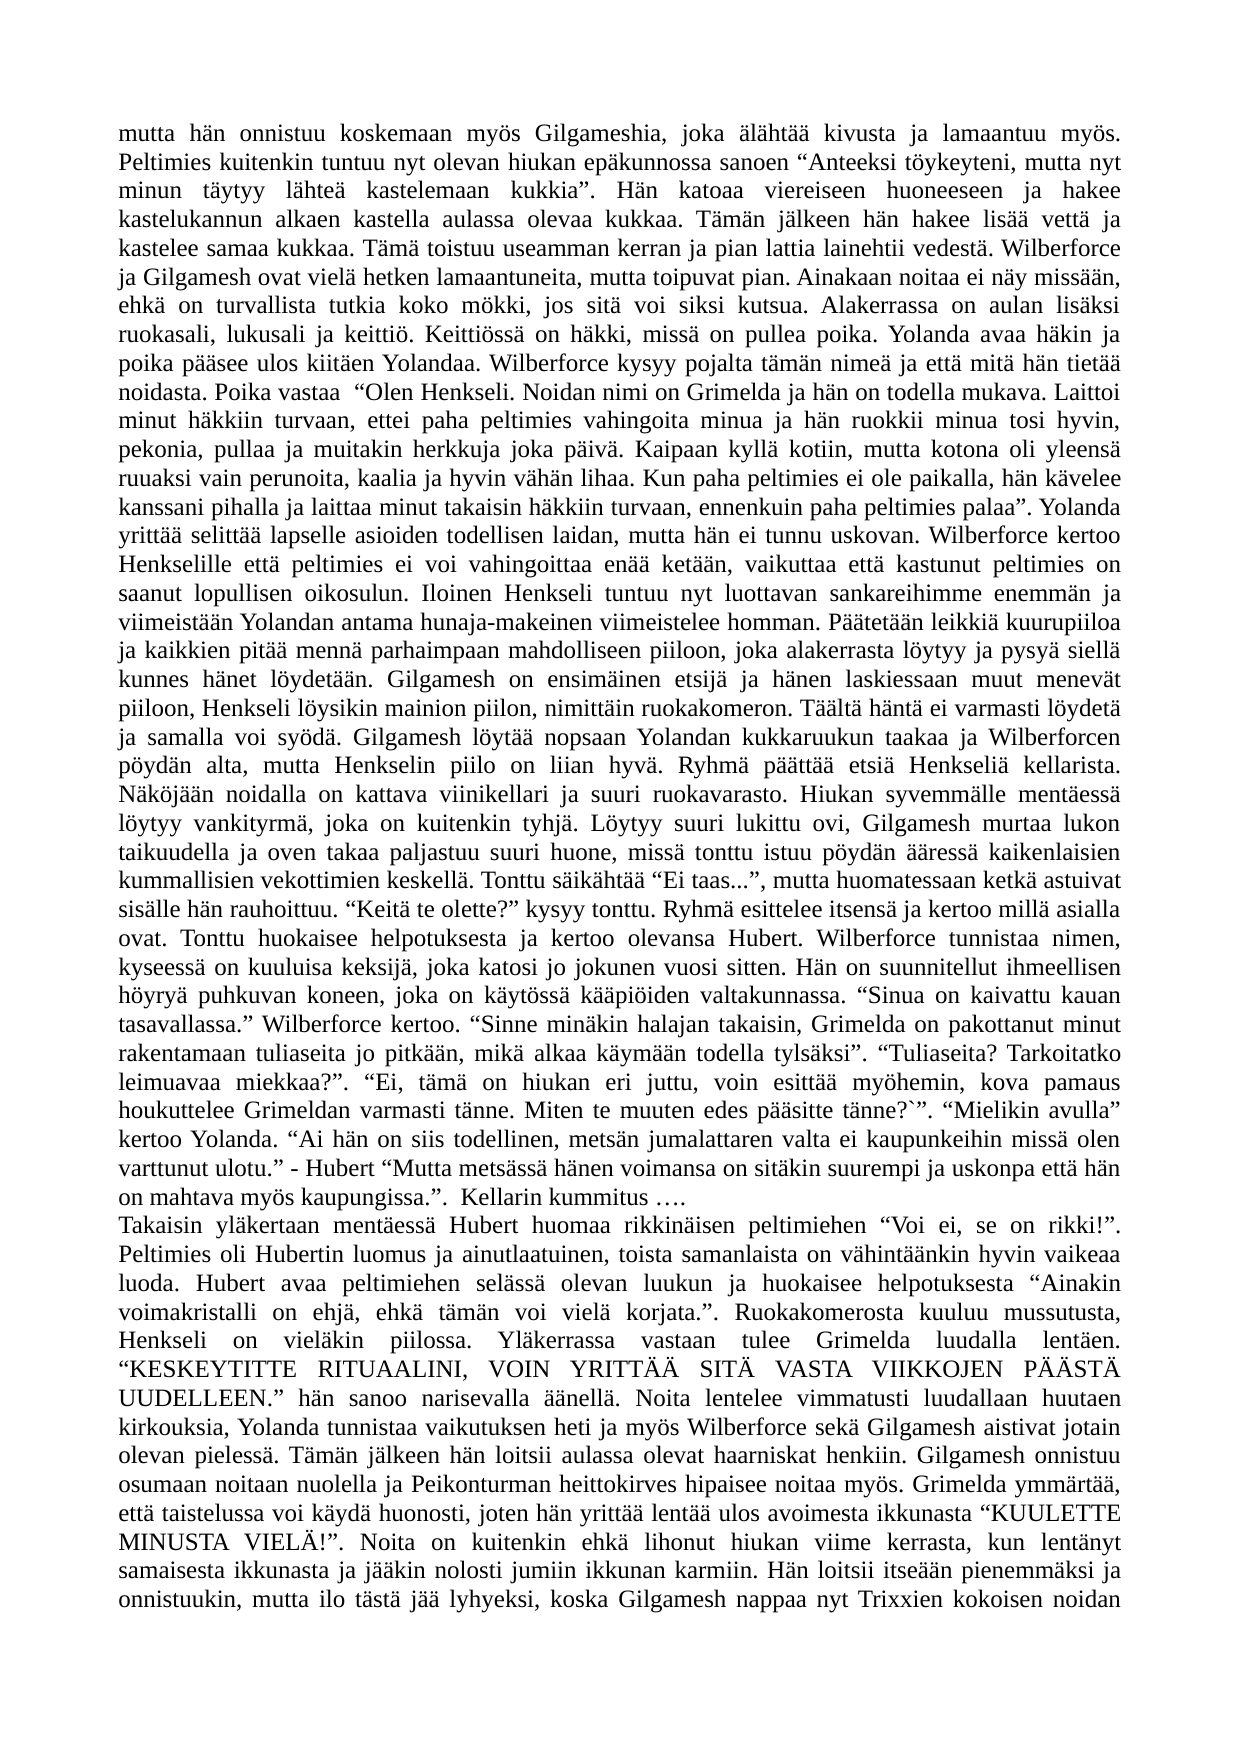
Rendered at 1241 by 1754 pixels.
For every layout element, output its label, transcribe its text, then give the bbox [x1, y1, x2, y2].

text mutta hän onnistuu koskemaan myös Gilgameshia, joka älähtää kivusta ja lamaantuu myös. Peltimies kuitenkin tuntuu nyt olevan hiukan epäkunnossa sanoen “Anteeksi töykeyteni, mutta nyt minun täytyy lähteä kastelemaan kukkia”. Hän katoaa viereiseen huoneeseen ja hakee kastelukannun alkaen kastella aulassa olevaa kukkaa. Tämän jälkeen hän hakee lisää vettä ja kastelee samaa kukkaa. Tämä toistuu useamman kerran ja pian lattia lainehtii vedestä. Wilberforce ja Gilgamesh ovat vielä hetken lamaantuneita, mutta toipuvat pian. Ainakaan noitaa ei näy missään, ehkä on turvallista tutkia koko mökki, jos sitä voi siksi kutsua. Alakerrassa on aulan lisäksi ruokasali, lukusali ja keittiö. Keittiössä on häkki, missä on pullea poika. Yolanda avaa häkin ja poika pääsee ulos kiitäen Yolandaa. Wilberforce kysyy pojalta tämän nimeä ja että mitä hän tietää noidasta. Poika vastaa “Olen Henkseli. Noidan nimi on Grimelda ja hän on todella mukava. Laittoi minut häkkiin turvaan, ettei paha peltimies vahingoita minua ja hän ruokkii minua tosi hyvin, pekonia, pullaa ja muitakin herkkuja joka päivä. Kaipaan kyllä kotiin, mutta kotona oli yleensä ruuaksi vain perunoita, kaalia ja hyvin vähän lihaa. Kun paha peltimies ei ole paikalla, hän kävelee kanssani pihalla ja laittaa minut takaisin häkkiin turvaan, ennenkuin paha peltimies palaa”. Yolanda yrittää selittää lapselle asioiden todellisen laidan, mutta hän ei tunnu uskovan. Wilberforce kertoo Henkselille että peltimies ei voi vahingoittaa enää ketään, vaikuttaa että kastunut peltimies on saanut lopullisen oikosulun. Iloinen Henkseli tuntuu nyt luottavan sankareihimme enemmän ja viimeistään Yolandan antama hunaja-makeinen viimeistelee homman. Päätetään leikkiä kuurupiiloa ja kaikkien pitää mennä parhaimpaan mahdolliseen piiloon, joka alakerrasta löytyy ja pysyä siellä kunnes hänet löydetään. Gilgamesh on ensimäinen etsijä ja hänen laskiessaan muut menevät piiloon, Henkseli löysikin mainion piilon, nimittäin ruokakomeron. Täältä häntä ei varmasti löydetä ja samalla voi syödä. Gilgamesh löytää nopsaan Yolandan kukkaruukun taakaa ja Wilberforcen pöydän alta, mutta Henkselin piilo on liian hyvä. Ryhmä päättää etsiä Henkseliä kellarista. Näköjään noidalla on kattava viinikellari ja suuri ruokavarasto. Hiukan syvemmälle mentäessä löytyy vankityrmä, joka on kuitenkin tyhjä. Löytyy suuri lukittu ovi, Gilgamesh murtaa lukon taikuudella ja oven takaa paljastuu suuri huone, missä tonttu istuu pöydän ääressä kaikenlaisien kummallisien vekottimien keskellä. Tonttu säikähtää “Ei taas...”, mutta huomatessaan ketkä astuivat sisälle hän rauhoittuu. “Keitä te olette?” kysyy tonttu. Ryhmä esittelee itsensä ja kertoo millä asialla ovat. Tonttu huokaisee helpotuksesta ja kertoo olevansa Hubert. Wilberforce tunnistaa nimen, kyseessä on kuuluisa keksijä, joka katosi jo jokunen vuosi sitten. Hän on suunnitellut ihmeellisen höyryä puhkuvan koneen, joka on käytössä kääpiöiden valtakunnassa. “Sinua on kaivattu kauan tasavallassa.” Wilberforce kertoo. “Sinne minäkin halajan takaisin, Grimelda on pakottanut minut rakentamaan tuliaseita jo pitkään, mikä alkaa käymään todella tylsäksi”. “Tuliaseita? Tarkoitatko leimuavaa miekkaa?”. “Ei, tämä on hiukan eri juttu, voin esittää myöhemin, kova pamaus houkuttelee Grimeldan varmasti tänne. Miten te muuten edes pääsitte tänne?`”. “Mielikin avulla” kertoo Yolanda. “Ai hän on siis todellinen, metsän jumalattaren valta ei kaupunkeihin missä olen varttunut ulotu.” - Hubert “Mutta metsässä hänen voimansa on sitäkin suurempi ja uskonpa että hän on mahtava myös kaupungissa.”. Kellarin kummitus …. [118, 118, 1122, 1211]
text Takaisin yläkertaan mentäessä Hubert huomaa rikkinäisen peltimiehen “Voi ei, se on rikki!”. Peltimies oli Hubertin luomus ja ainutlaatuinen, toista samanlaista on vähintäänkin hyvin vaikeaa luoda. Hubert avaa peltimiehen selässä olevan luukun ja huokaisee helpotuksesta “Ainakin voimakristalli on ehjä, ehkä tämän voi vielä korjata.”. Ruokakomerosta kuuluu mussutusta, Henkseli on vieläkin piilossa. Yläkerrassa vastaan tulee Grimelda luudalla lentäen. “KESKEYTITTE RITUAALINI, VOIN YRITTÄÄ SITÄ VASTA VIIKKOJEN PÄÄSTÄ UUDELLEEN.” hän sanoo narisevalla äänellä. Noita lentelee vimmatusti luudallaan huutaen kirkouksia, Yolanda tunnistaa vaikutuksen heti ja myös Wilberforce sekä Gilgamesh aistivat jotain olevan pielessä. Tämän jälkeen hän loitsii aulassa olevat haarniskat henkiin. Gilgamesh onnistuu osumaan noitaan nuolella ja Peikonturman heittokirves hipaisee noitaa myös. Grimelda ymmärtää, että taistelussa voi käydä huonosti, joten hän yrittää lentää ulos avoimesta ikkunasta “KUULETTE MINUSTA VIELÄ!”. Noita on kuitenkin ehkä lihonut hiukan viime kerrasta, kun lentänyt samaisesta ikkunasta ja jääkin nolosti jumiin ikkunan karmiin. Hän loitsii itseään pienemmäksi ja onnistuukin, mutta ilo tästä jää lyhyeksi, koska Gilgamesh nappaa nyt Trixxien kokoisen noidan [118, 1211, 1122, 1613]
